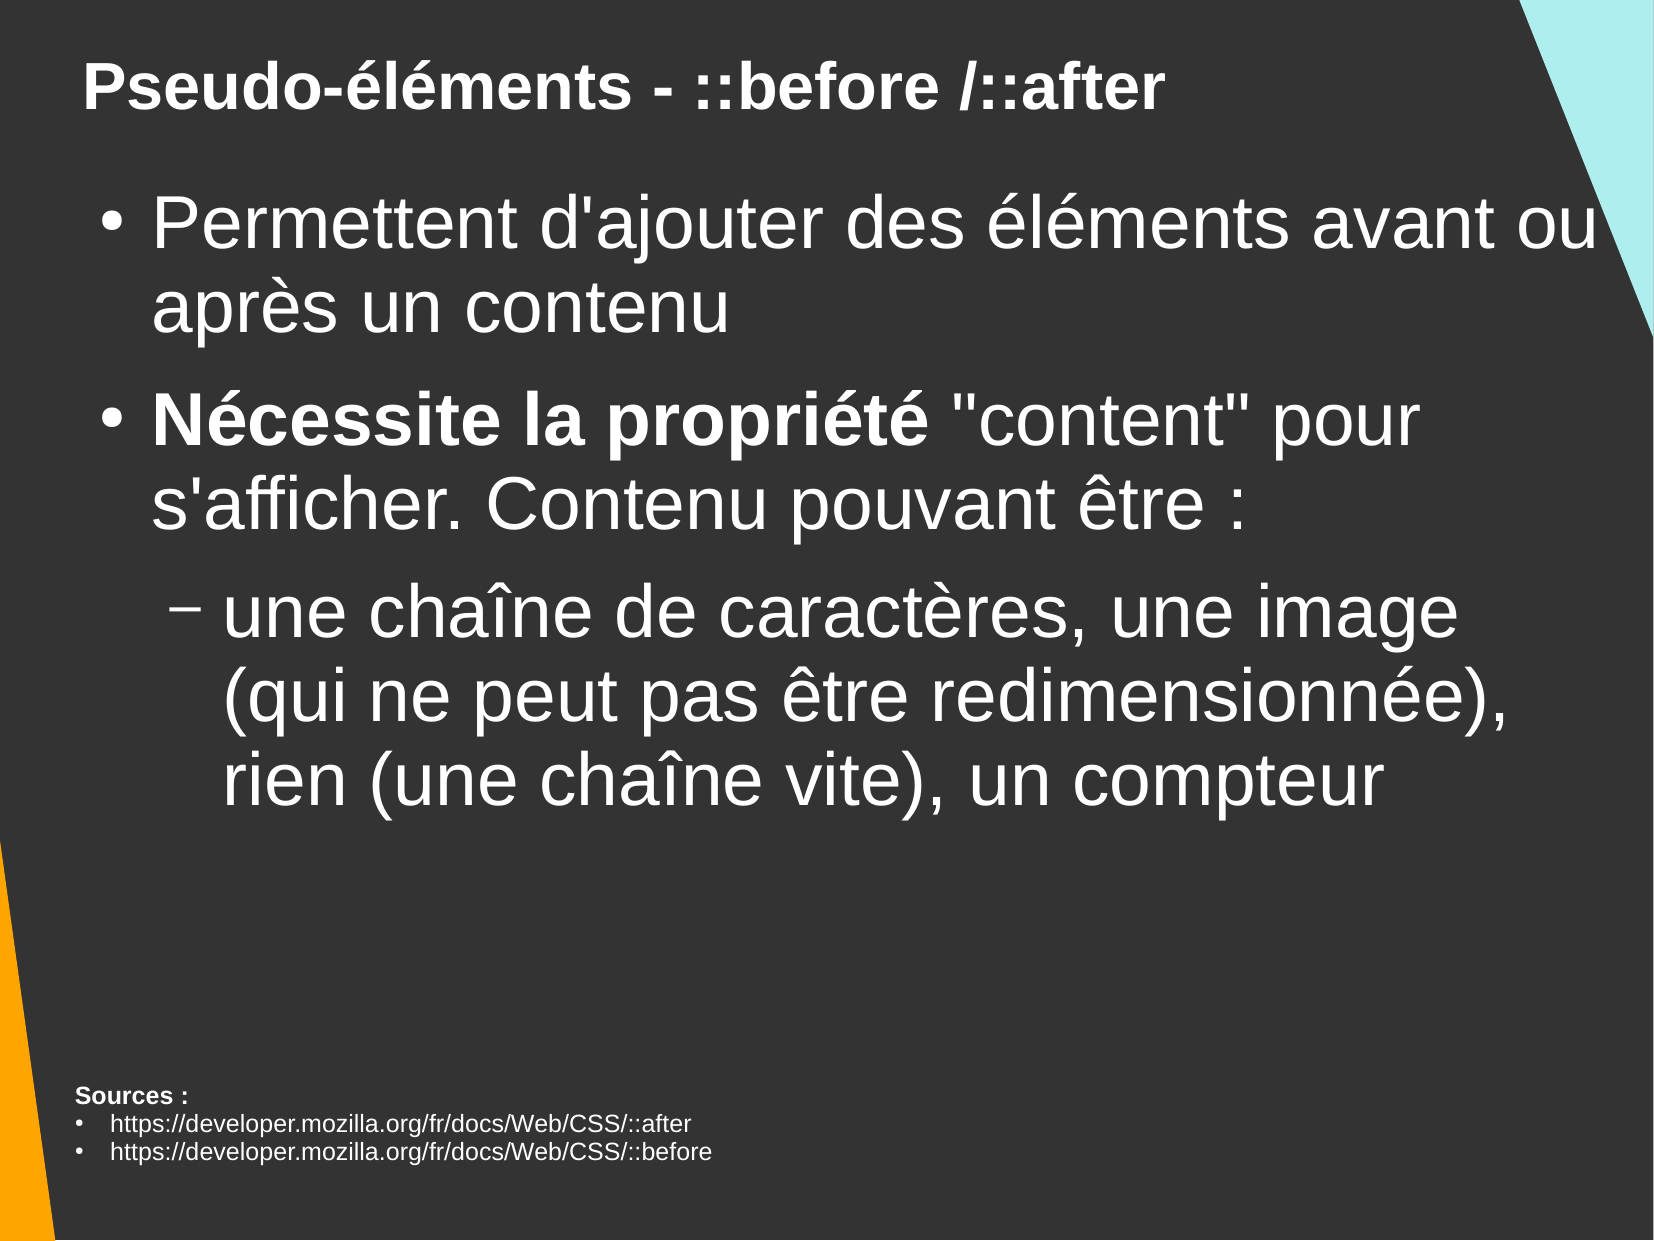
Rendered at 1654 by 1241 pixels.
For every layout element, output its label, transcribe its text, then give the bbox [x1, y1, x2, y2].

text_box [1519, 0, 1654, 340]
text_box [0, 840, 56, 1241]
text_box Sources : https://developer.mozilla.org/fr/docs/Web/CSS/::after https://developer.mozilla.org/fr/docs/Web/CSS/::before [60, 1074, 1546, 1241]
title Pseudo-éléments - ::before /::after [82, 49, 1571, 152]
list Permettent d'ajouter des éléments avant ou après un contenu Nécessite la propriété "content" pour s'afficher. Contenu pouvant être : une chaîne de caractères, une image (qui ne peut pas être redimensionnée), rien (une chaîne vite), un compteur [80, 180, 1605, 922]
